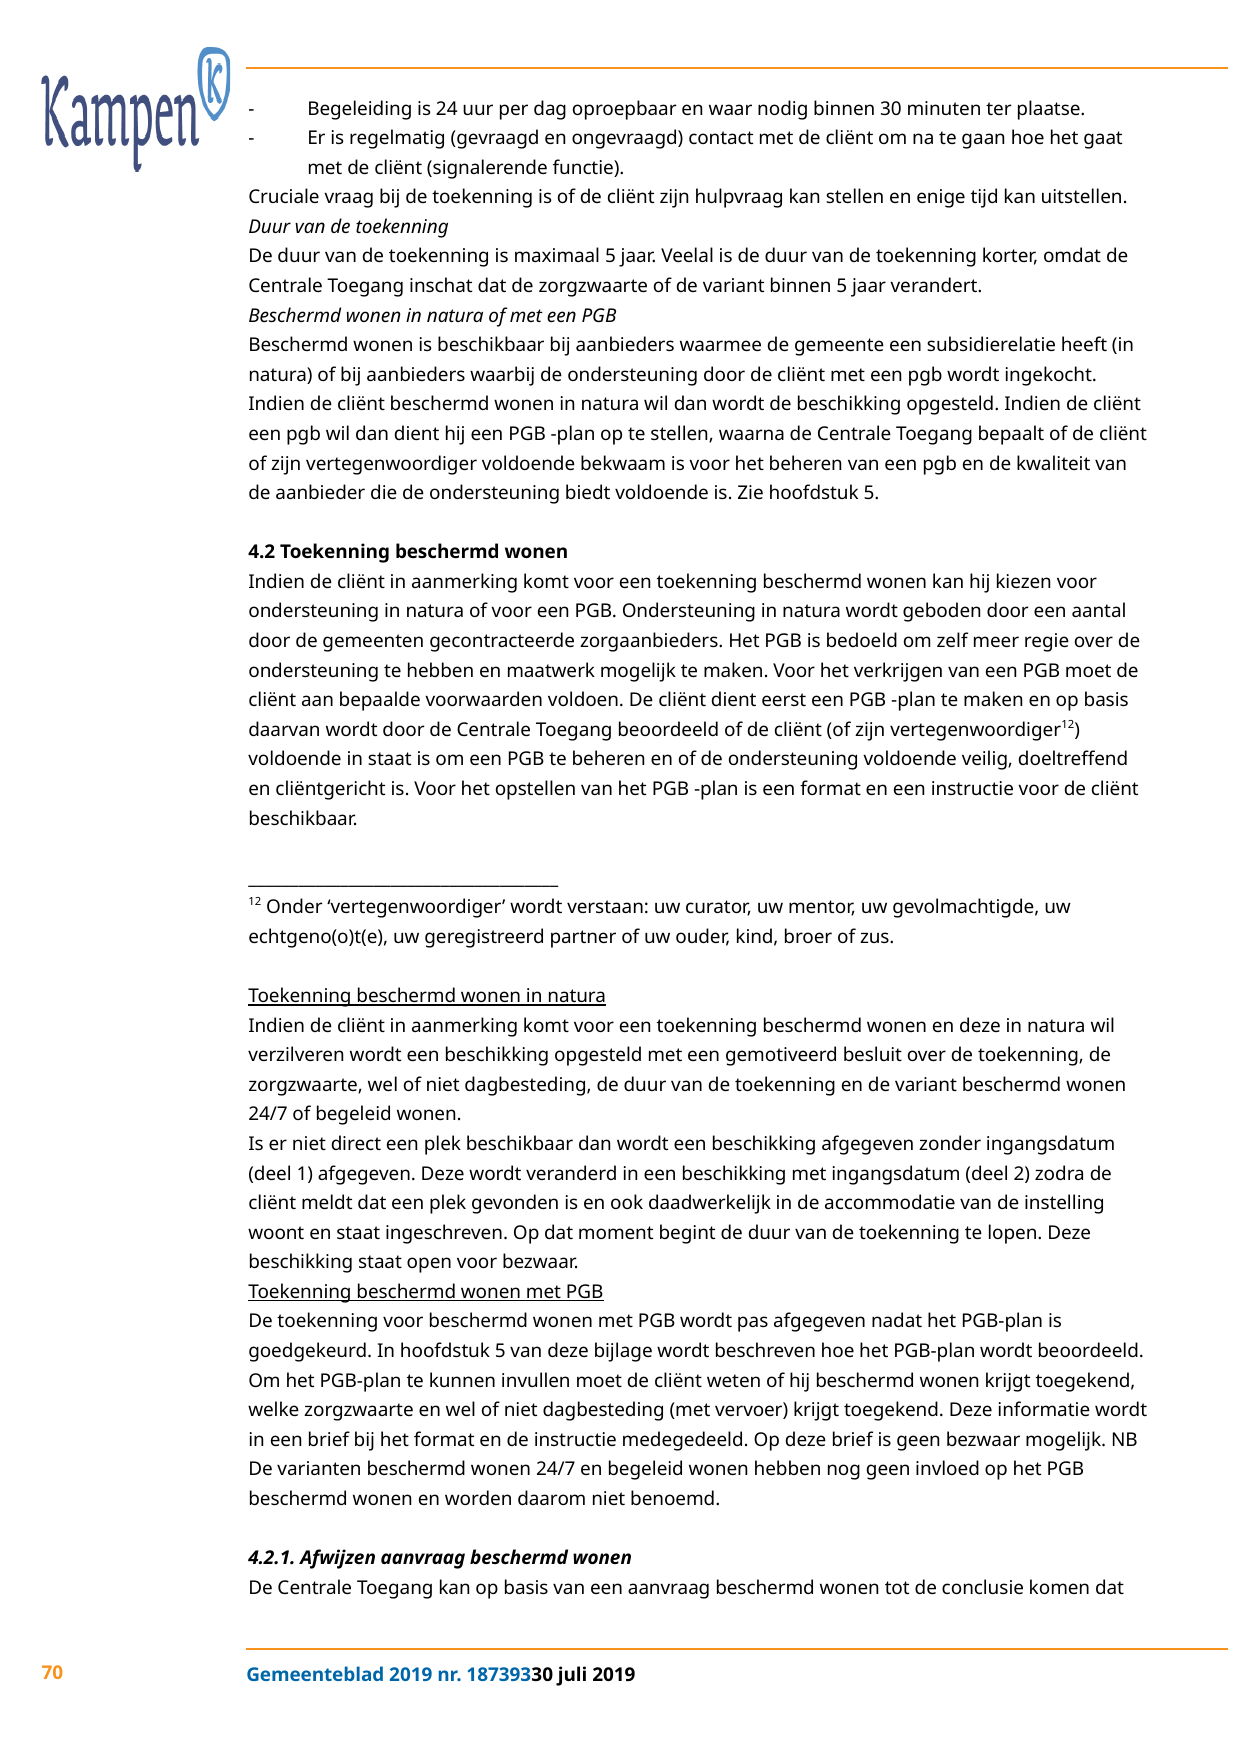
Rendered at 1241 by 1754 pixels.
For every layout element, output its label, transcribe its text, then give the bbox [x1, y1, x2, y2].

list Begeleiding is 24 uur per dag oproepbaar en waar nodig binnen 30 minuten ter plaatse. [248, 95, 1152, 121]
list Er is regelmatig (gevraagd en ongevraagd) contact met de cliënt om na te gaan hoe het gaat met de cliënt (signalerende functie). [248, 124, 1152, 180]
text 4.2 Toekenning beschermd wonen [248, 538, 1152, 564]
picture [41, 47, 231, 172]
text Indien de cliënt in aanmerking komt voor een toekenning beschermd wonen en deze in natura wil verzilveren wordt een beschikking opgesteld met een gemotiveerd besluit over de toekenning, de zorgzwaarte, wel of niet dagbesteding, de duur van de toekenning en de variant beschermd wonen 24/7 of begeleid wonen. [248, 1012, 1152, 1126]
text Cruciale vraag bij de toekenning is of de cliënt zijn hulpvraag kan stellen en enige tijd kan uitstellen. [248, 183, 1152, 209]
text Toekenning beschermd wonen met PGB [248, 1278, 1152, 1304]
text Toekenning beschermd wonen in natura [248, 982, 1152, 1008]
text Duur van de toekenning [248, 213, 1152, 239]
text De duur van de toekenning is maximaal 5 jaar. Veelal is de duur van de toekenning korter, omdat de Centrale Toegang inschat dat de zorgzwaarte of de variant binnen 5 jaar verandert. [248, 243, 1152, 298]
text Om het PGB-plan te kunnen invullen moet de cliënt weten of hij beschermd wonen krijgt toegekend, welke zorgzwaarte en wel of niet dagbesteding (met vervoer) krijgt toegekend. Deze informatie wordt in een brief bij het format en de instructie medegedeeld. Op deze brief is geen bezwaar mogelijk. NB De varianten beschermd wonen 24/7 en begeleid wonen hebben nog geen invloed op het PGB beschermd wonen en worden daarom niet benoemd. [248, 1367, 1152, 1511]
text 4.2.1. Afwijzen aanvraag beschermd wonen [248, 1544, 1152, 1570]
text De Centrale Toegang kan op basis van een aanvraag beschermd wonen tot de conclusie komen dat [248, 1574, 1152, 1600]
text Beschermd wonen is beschikbaar bij aanbieders waarmee de gemeente een subsidierelatie heeft (in natura) of bij aanbieders waarbij de ondersteuning door de cliënt met een pgb wordt ingekocht. Indien de cliënt beschermd wonen in natura wil dan wordt de beschikking opgesteld. Indien de cliënt een pgb wil dan dient hij een PGB -plan op te stellen, waarna de Centrale Toegang bepaalt of de cliënt of zijn vertegenwoordiger voldoende bekwaam is voor het beheren van een pgb en de kwaliteit van de aanbieder die de ondersteuning biedt voldoende is. Zie hoofdstuk 5. [248, 331, 1152, 505]
text _____________________________________ [248, 864, 1152, 890]
text 12 Onder ‘vertegenwoordiger’ wordt verstaan: uw curator, uw mentor, uw gevolmachtigde, uw echtgeno(o)t(e), uw geregistreerd partner of uw ouder, kind, broer of zus. [248, 893, 1152, 949]
text Is er niet direct een plek beschikbaar dan wordt een beschikking afgegeven zonder ingangsdatum (deel 1) afgegeven. Deze wordt veranderd in een beschikking met ingangsdatum (deel 2) zodra de cliënt meldt dat een plek gevonden is en ook daadwerkelijk in de accommodatie van de instelling woont en staat ingeschreven. Op dat moment begint de duur van de toekenning te lopen. Deze beschikking staat open voor bezwaar. [248, 1130, 1152, 1274]
text Indien de cliënt in aanmerking komt voor een toekenning beschermd wonen kan hij kiezen voor ondersteuning in natura of voor een PGB. Ondersteuning in natura wordt geboden door een aantal door de gemeenten gecontracteerde zorgaanbieders. Het PGB is bedoeld om zelf meer regie over de ondersteuning te hebben en maatwerk mogelijk te maken. Voor het verkrijgen van een PGB moet de cliënt aan bepaalde voorwaarden voldoen. De cliënt dient eerst een PGB -plan te maken en op basis daarvan wordt door de Centrale Toegang beoordeeld of de cliënt (of zijn vertegenwoordiger12) voldoende in staat is om een PGB te beheren en of de ondersteuning voldoende veilig, doeltreffend en cliëntgericht is. Voor het opstellen van het PGB -plan is een format en een instructie voor de cliënt beschikbaar. [248, 568, 1152, 831]
text De toekenning voor beschermd wonen met PGB wordt pas afgegeven nadat het PGB-plan is goedgekeurd. In hoofdstuk 5 van deze bijlage wordt beschreven hoe het PGB-plan wordt beoordeeld. [248, 1308, 1152, 1363]
text Beschermd wonen in natura of met een PGB [248, 302, 1152, 328]
